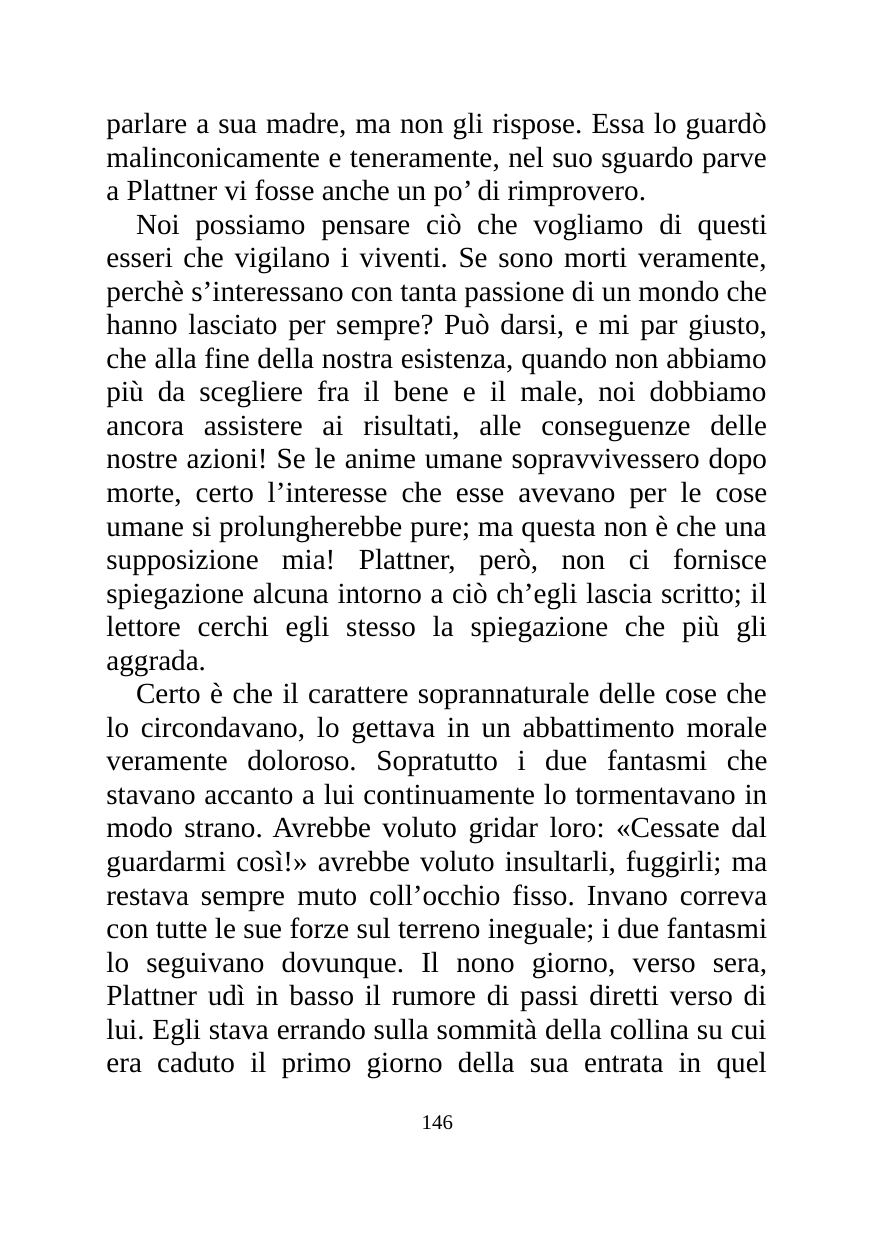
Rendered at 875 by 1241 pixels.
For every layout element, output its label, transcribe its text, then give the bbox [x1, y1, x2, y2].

text Noi possiamo pensare ciò che vogliamo di questi esseri che vigilano i viventi. Se sono morti veramente, perchè s’interessano con tanta passione di un mondo che hanno lasciato per sempre? Può darsi, e mi par giusto, che alla fine della nostra esistenza, quando non abbiamo più da scegliere fra il bene e il male, noi dobbiamo ancora assistere ai risultati, alle conseguenze delle nostre azioni! Se le anime umane sopravvivessero dopo morte, certo l’interesse che esse avevano per le cose umane si prolungherebbe pure; ma questa non è che una supposizione mia! Plattner, però, non ci fornisce spiegazione alcuna intorno a ciò ch’egli lascia scritto; il lettore cerchi egli stesso la spiegazione che più gli aggrada. [106, 207, 768, 676]
text parlare a sua madre, ma non gli rispose. Essa lo guardò malinconicamente e teneramente, nel suo sguardo parve a Plattner vi fosse anche un po’ di rimprovero. [106, 106, 768, 207]
text Certo è che il carattere soprannaturale delle cose che lo circondavano, lo gettava in un abbattimento morale veramente doloroso. Sopratutto i due fantasmi che stavano accanto a lui continuamente lo tormentavano in modo strano. Avrebbe voluto gridar loro: «Cessate dal guardarmi così!» avrebbe voluto insultarli, fuggirli; ma restava sempre muto coll’occhio fisso. Invano correva con tutte le sue forze sul terreno ineguale; i due fantasmi lo seguivano dovunque. Il nono giorno, verso sera, Plattner udì in basso il rumore di passi diretti verso di lui. Egli stava errando sulla sommità della collina su cui era caduto il primo giorno della sua entrata in quel [106, 676, 768, 1079]
